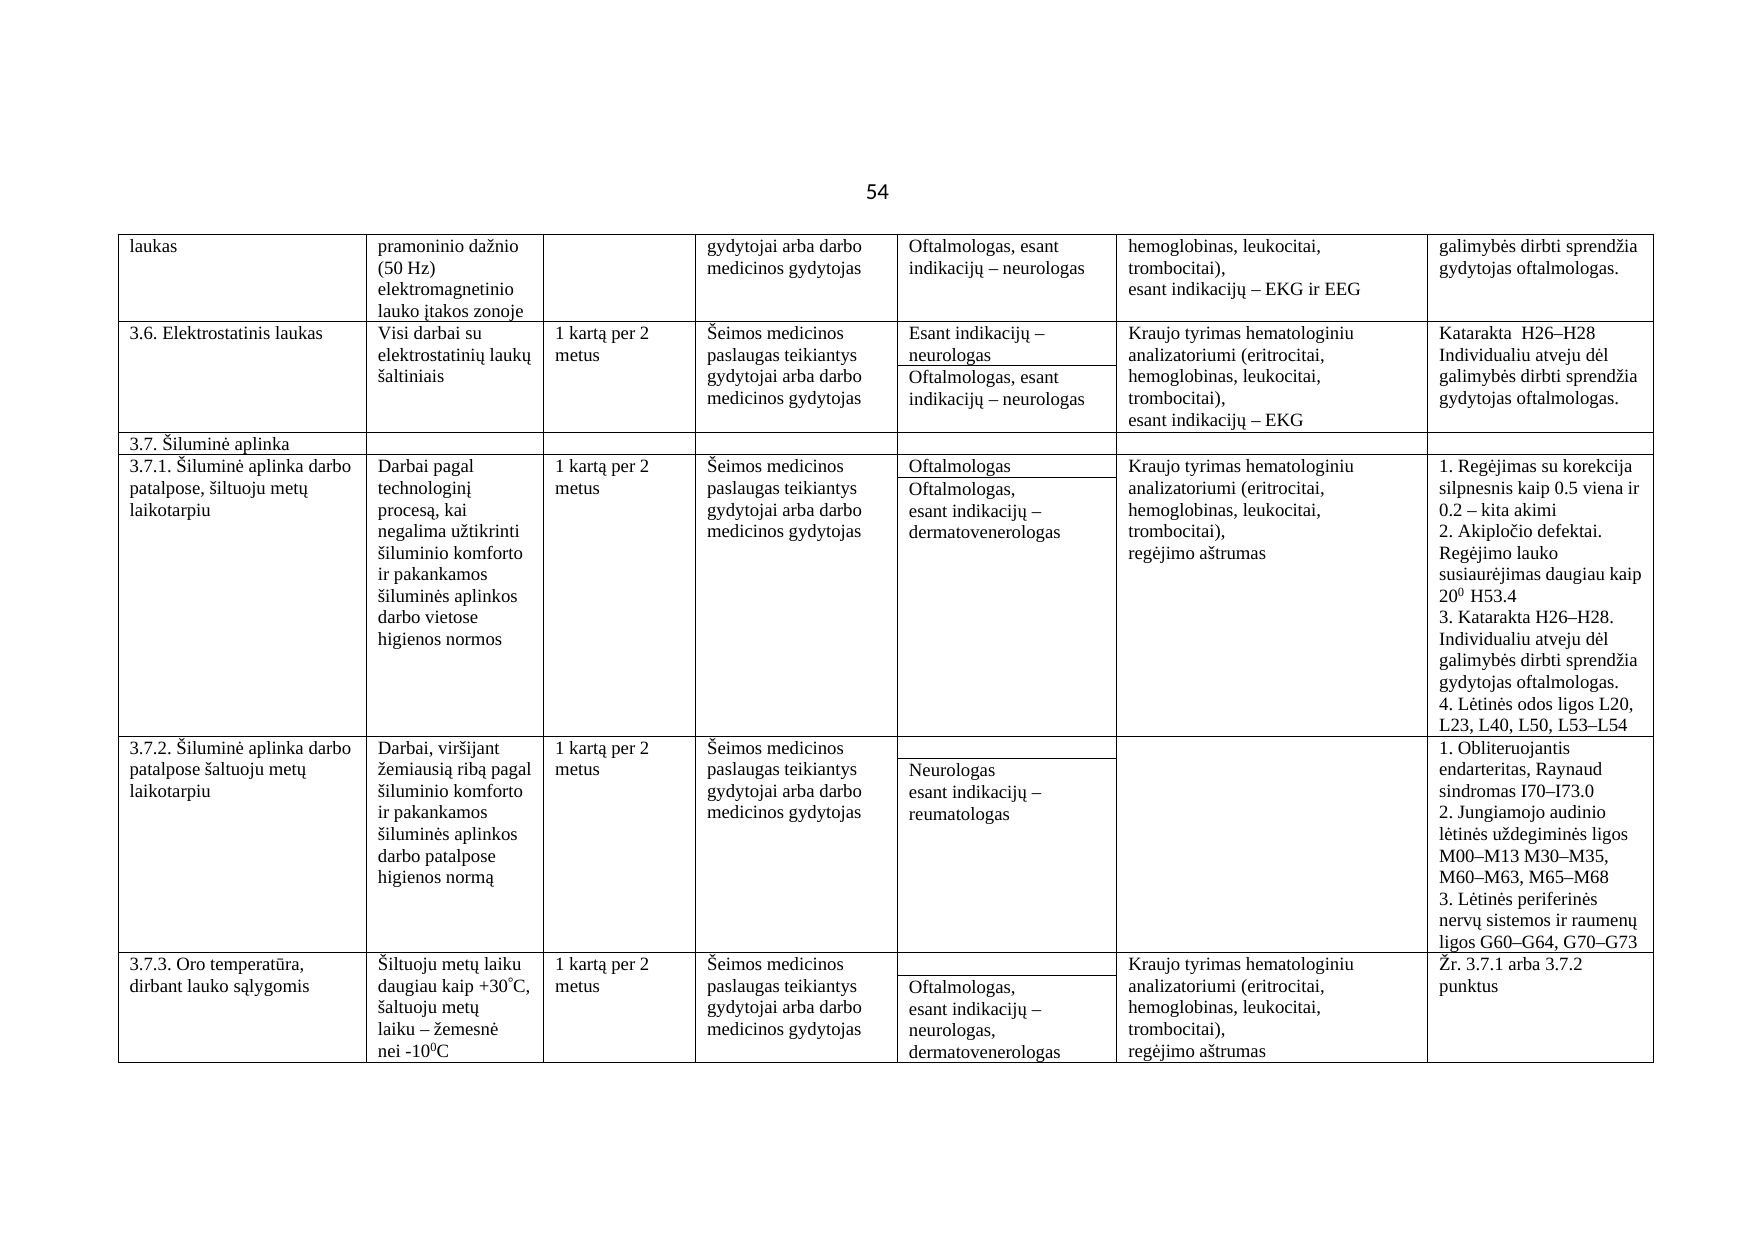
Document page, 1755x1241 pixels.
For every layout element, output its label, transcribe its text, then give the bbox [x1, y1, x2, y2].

table_cell Šeimos medicinos paslaugas teikiantys gydytojai arba darbo medicinos gydytojas [696, 322, 897, 432]
table_cell Oftalmologas, esant indikacijų – dermatovenerologas [898, 478, 1116, 736]
table_cell Šeimos medicinos paslaugas teikiantys gydytojai arba darbo medicinos gydytojas [696, 455, 897, 736]
table_cell Katarakta H26–H28 Individualiu atveju dėl galimybės dirbti sprendžia gydytojas oftalmologas. [1428, 322, 1653, 432]
table_cell [696, 433, 897, 454]
table_cell [898, 737, 1116, 758]
table_cell Kraujo tyrimas hematologiniu analizatoriumi (eritrocitai, hemoglobinas, leukocitai, trombocitai), esant indikacijų – EKG [1117, 322, 1427, 432]
table_cell 1 kartą per 2 metus [544, 737, 695, 952]
table_cell Kraujo tyrimas hematologiniu analizatoriumi (eritrocitai, hemoglobinas, leukocitai, trombocitai), regėjimo aštrumas [1117, 953, 1427, 1062]
table_cell Oftalmologas, esant indikacijų – neurologas [898, 366, 1116, 432]
table_cell Esant indikacijų – neurologas [898, 322, 1116, 365]
table_cell [1117, 433, 1427, 454]
table_cell [544, 235, 695, 321]
table_cell [898, 433, 1116, 454]
table_cell Oftalmologas [898, 455, 1116, 477]
table_cell 1 kartą per 2 metus [544, 455, 695, 736]
table_cell [544, 433, 695, 454]
table_cell Darbai pagal technologinį procesą, kai negalima užtikrinti šiluminio komforto ir pakankamos šiluminės aplinkos darbo vietose higienos normos [367, 455, 543, 736]
table_cell [898, 953, 1116, 975]
table_cell Šeimos medicinos paslaugas teikiantys gydytojai arba darbo medicinos gydytojas [696, 953, 897, 1062]
table_cell 1. Regėjimas su korekcija silpnesnis kaip 0.5 viena ir 0.2 – kita akimi 2. Akipločio defektai. Regėjimo lauko susiaurėjimas daugiau kaip 200 H53.4 3. Katarakta H26–H28. Individualiu atveju dėl galimybės dirbti sprendžia gydytojas oftalmologas. 4. Lėtinės odos ligos L20, L23, L40, L50, L53–L54 [1428, 455, 1653, 736]
table_cell 1 kartą per 2 metus [544, 953, 695, 1062]
table_cell Visi darbai su elektrostatinių laukų šaltiniais [367, 322, 543, 432]
table_cell 1 kartą per 2 metus [544, 322, 695, 432]
table_cell 3.7.1. Šiluminė aplinka darbo patalpose, šiltuoju metų laikotarpiu [119, 455, 366, 736]
table_cell [367, 433, 543, 454]
table_cell 3.7. Šiluminė aplinka [119, 433, 366, 454]
table_cell Oftalmologas, esant indikacijų – neurologas [898, 235, 1116, 321]
table_cell Žr. 3.7.1 arba 3.7.2 punktus [1428, 953, 1653, 1062]
table_cell gydytojai arba darbo medicinos gydytojas [696, 235, 897, 321]
table_cell 3.7.3. Oro temperatūra, dirbant lauko sąlygomis [119, 953, 366, 1062]
table_cell hemoglobinas, leukocitai, trombocitai), esant indikacijų – EKG ir EEG [1117, 235, 1427, 321]
table_cell Šiltuoju metų laiku daugiau kaip +30C, šaltuoju metų laiku – žemesnė nei -100C [367, 953, 543, 1062]
table_cell Oftalmologas, esant indikacijų – neurologas, dermatovenerologas [898, 976, 1116, 1062]
table_cell [1428, 433, 1653, 454]
table_cell Šeimos medicinos paslaugas teikiantys gydytojai arba darbo medicinos gydytojas [696, 737, 897, 952]
table_cell [1117, 737, 1427, 952]
table_cell 1. Obliteruojantis endarteritas, Raynaud sindromas I70–I73.0 2. Jungiamojo audinio lėtinės uždegiminės ligos M00–M13 M30–M35, M60–M63, M65–M68 3. Lėtinės periferinės nervų sistemos ir raumenų ligos G60–G64, G70–G73 [1428, 737, 1653, 952]
table_cell galimybės dirbti sprendžia gydytojas oftalmologas. [1428, 235, 1653, 321]
table_cell 3.7.2. Šiluminė aplinka darbo patalpose šaltuoju metų laikotarpiu [119, 737, 366, 952]
table_cell Kraujo tyrimas hematologiniu analizatoriumi (eritrocitai, hemoglobinas, leukocitai, trombocitai), regėjimo aštrumas [1117, 455, 1427, 736]
table_cell Neurologas esant indikacijų – reumatologas [898, 759, 1116, 952]
table_cell pramoninio dažnio (50 Hz) elektromagnetinio lauko įtakos zonoje [367, 235, 543, 321]
table_cell laukas [119, 235, 366, 321]
table_cell 3.6. Elektrostatinis laukas [119, 322, 366, 432]
table_cell Darbai, viršijant žemiausią ribą pagal šiluminio komforto ir pakankamos šiluminės aplinkos darbo patalpose higienos normą [367, 737, 543, 952]
